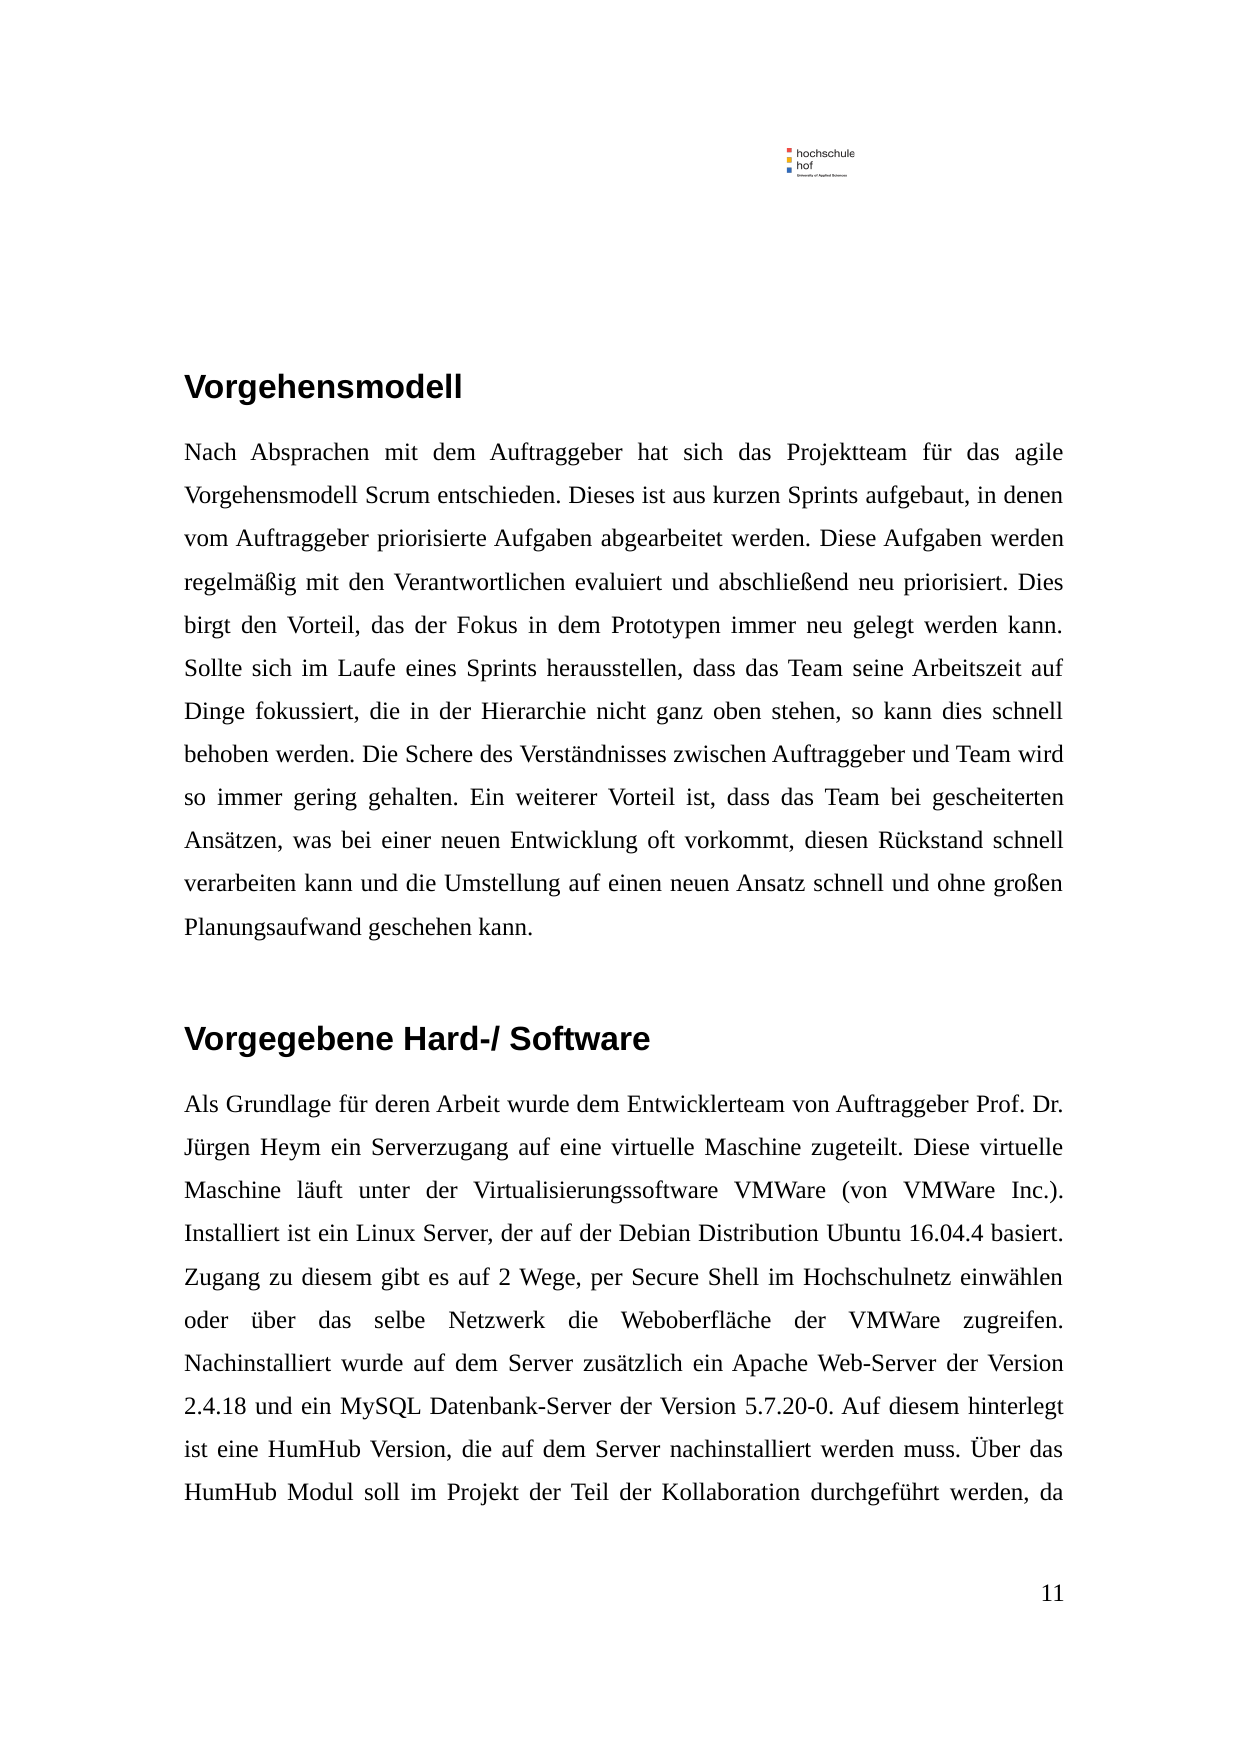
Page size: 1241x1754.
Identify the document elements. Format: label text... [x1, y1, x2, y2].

subtitle Vorgehensmodell [184, 367, 1064, 406]
subtitle Vorgegebene Hard-/ Software [184, 1019, 1064, 1057]
picture [786, 148, 855, 177]
text Nach Absprachen mit dem Auftraggeber hat sich das Projektteam für das agile Vorgehensmodell Scrum entschieden. Dieses ist aus kurzen Sprints aufgebaut, in denen vom Auftraggeber priorisierte Aufgaben abgearbeitet werden. Diese Aufgaben werden regelmäßig mit den Verantwortlichen evaluiert und abschließend neu priorisiert. Dies birgt den Vorteil, das der Fokus in dem Prototypen immer neu gelegt werden kann. Sollte sich im Laufe eines Sprints herausstellen, dass das Team seine Arbeitszeit auf Dinge fokussiert, die in der Hierarchie nicht ganz oben stehen, so kann dies schnell behoben werden. Die Schere des Verständnisses zwischen Auftraggeber und Team wird so immer gering gehalten. Ein weiterer Vorteil ist, dass das Team bei gescheiterten Ansätzen, was bei einer neuen Entwicklung oft vorkommt, diesen Rückstand schnell verarbeiten kann und die Umstellung auf einen neuen Ansatz schnell und ohne großen Planungsaufwand geschehen kann. [184, 437, 1064, 940]
text Als Grundlage für deren Arbeit wurde dem Entwicklerteam von Auftraggeber Prof. Dr. Jürgen Heym ein Serverzugang auf eine virtuelle Maschine zugeteilt. Diese virtuelle Maschine läuft unter der Virtualisierungssoftware VMWare (von VMWare Inc.). Installiert ist ein Linux Server, der auf der Debian Distribution Ubuntu 16.04.4 basiert. Zugang zu diesem gibt es auf 2 Wege, per Secure Shell im Hochschulnetz einwählen oder über das selbe Netzwerk die Weboberfläche der VMWare zugreifen. Nachinstalliert wurde auf dem Server zusätzlich ein Apache Web-Server der Version 2.4.18 und ein MySQL Datenbank-Server der Version 5.7.20-0. Auf diesem hinterlegt ist eine HumHub Version, die auf dem Server nachinstalliert werden muss. Über das HumHub Modul soll im Projekt der Teil der Kollaboration durchgeführt werden, da [184, 1089, 1064, 1506]
